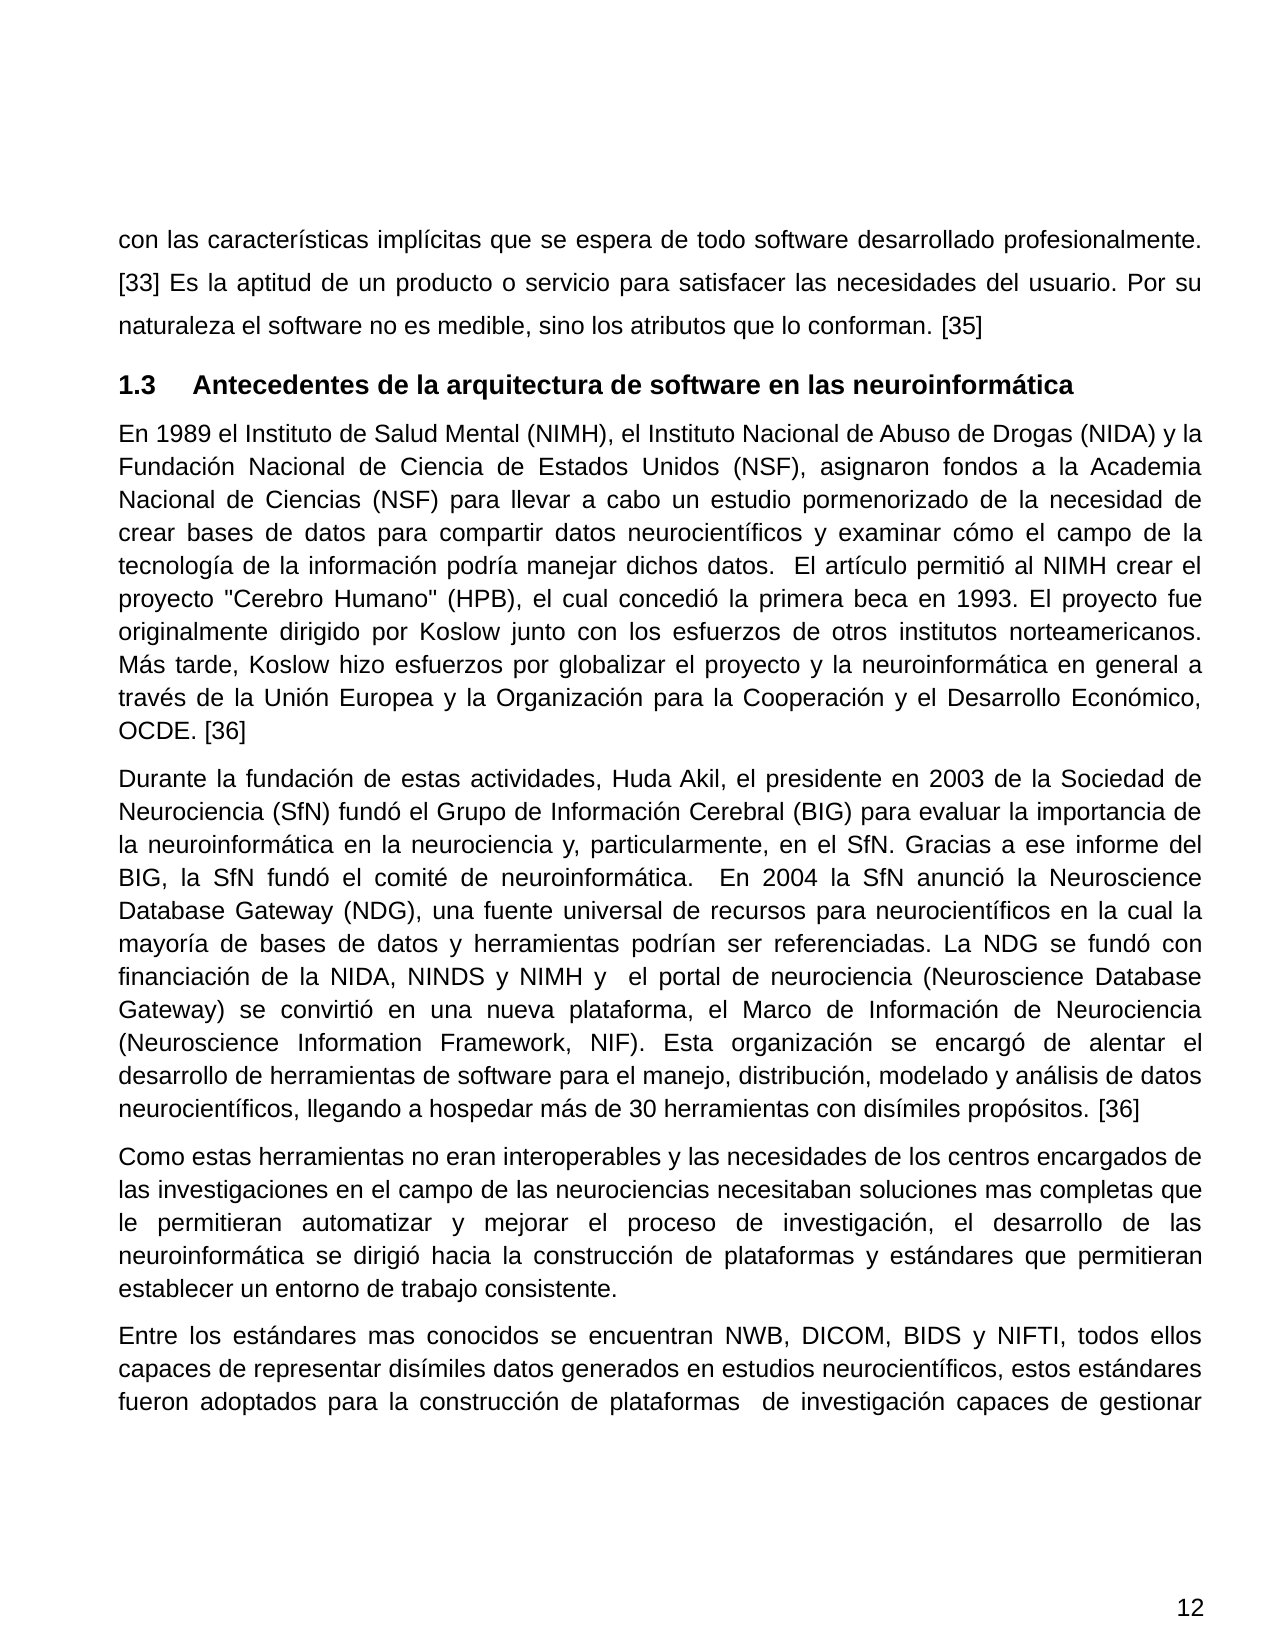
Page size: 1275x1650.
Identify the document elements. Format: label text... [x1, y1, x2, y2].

text Como estas herramientas no eran interoperables y las necesidades de los centros encargados de las investigaciones en el campo de las neurociencias necesitaban soluciones mas completas que le permitieran automatizar y mejorar el proceso de investigación, el desarrollo de las neuroinformática se dirigió hacia la construcción de plataformas y estándares que permitieran establecer un entorno de trabajo consistente. [118, 1142, 1204, 1302]
text Entre los estándares mas conocidos se encuentran NWB, DICOM, BIDS y NIFTI, todos ellos capaces de representar disímiles datos generados en estudios neurocientíficos, estos estándares fueron adoptados para la construcción de plataformas de investigación capaces de gestionar [118, 1321, 1204, 1416]
subtitle Antecedentes de la arquitectura de software en las neuroinformática [118, 369, 1204, 400]
text Durante la fundación de estas actividades, Huda Akil, el presidente en 2003 de la Sociedad de Neurociencia (SfN) fundó el Grupo de Información Cerebral (BIG) para evaluar la importancia de la neuroinformática en la neurociencia y, particularmente, en el SfN. Gracias a ese informe del BIG, la SfN fundó el comité de neuroinformática. En 2004 la SfN anunció la Neuroscience Database Gateway (NDG), una fuente universal de recursos para neurocientíficos en la cual la mayoría de bases de datos y herramientas podrían ser referenciadas. La NDG se fundó con financiación de la NIDA, NINDS y NIMH y el portal de neurociencia (Neuroscience Database Gateway) se convirtió en una nueva plataforma, el Marco de Información de Neurociencia (Neuroscience Information Framework, NIF). Esta organización se encargó de alentar el desarrollo de herramientas de software para el manejo, distribución, modelado y análisis de datos neurocientíficos, llegando a hospedar más de 30 herramientas con disímiles propósitos. [36] [118, 764, 1204, 1123]
text con las características implícitas que se espera de todo software desarrollado profesionalmente.[33] Es la aptitud de un producto o servicio para satisfacer las necesidades del usuario. Por su naturaleza el software no es medible, sino los atributos que lo conforman. [35] [118, 225, 1204, 340]
text En 1989 el Instituto de Salud Mental (NIMH), el Instituto Nacional de Abuso de Drogas (NIDA) y la Fundación Nacional de Ciencia de Estados Unidos (NSF), asignaron fondos a la Academia Nacional de Ciencias (NSF) para llevar a cabo un estudio pormenorizado de la necesidad de crear bases de datos para compartir datos neurocientíficos y examinar cómo el campo de la tecnología de la información podría manejar dichos datos. El artículo permitió al NIMH crear el proyecto "Cerebro Humano" (HPB), el cual concedió la primera beca en 1993. El proyecto fue originalmente dirigido por Koslow junto con los esfuerzos de otros institutos norteamericanos. Más tarde, Koslow hizo esfuerzos por globalizar el proyecto y la neuroinformática en general a través de la Unión Europea y la Organización para la Cooperación y el Desarrollo Económico, OCDE. [36] [118, 419, 1204, 745]
